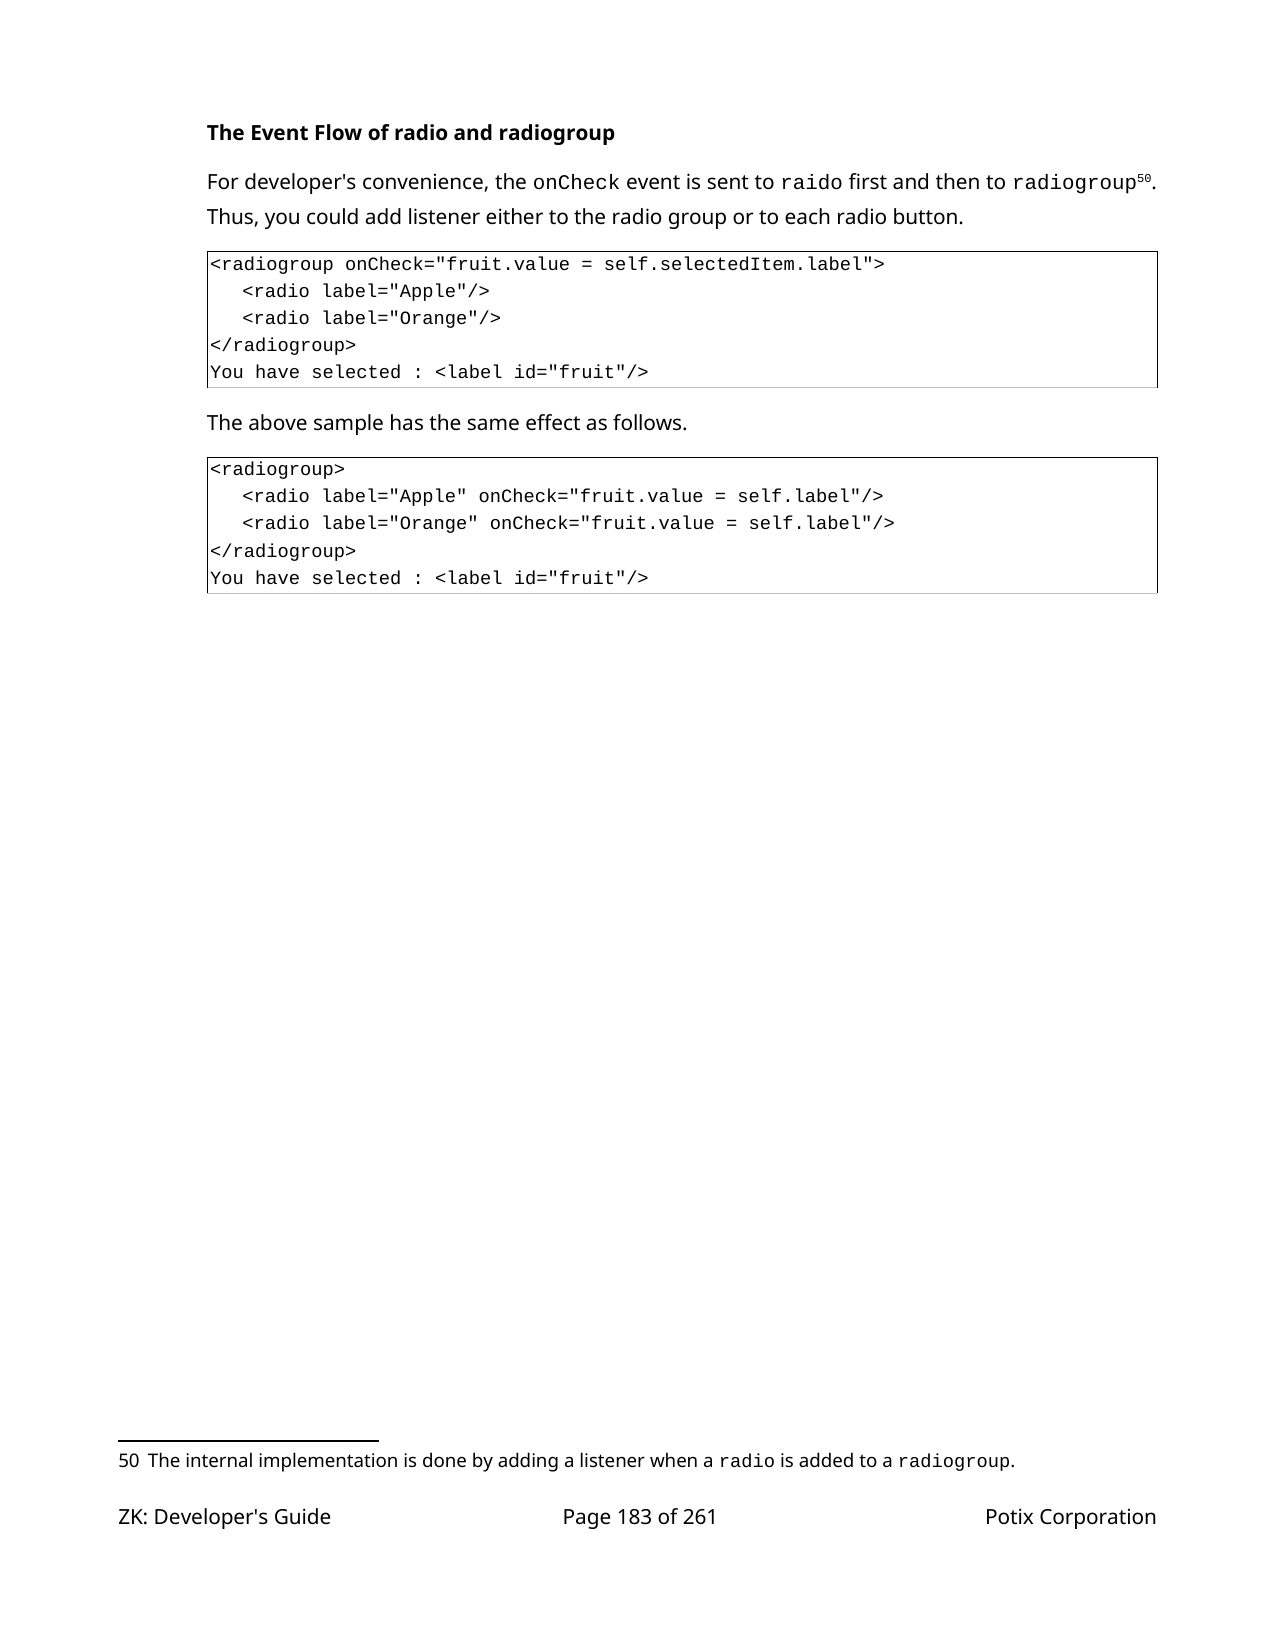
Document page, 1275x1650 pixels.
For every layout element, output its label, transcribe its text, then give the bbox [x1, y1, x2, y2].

text The internal implementation is done by adding a listener when a radio is added to a radiogroup. [118, 1447, 1157, 1473]
text The above sample has the same effect as follows. [207, 408, 1157, 436]
text You have selected : <label id="fruit"/> [208, 360, 1157, 387]
subtitle The Event Flow of radio and radiogroup [207, 118, 1157, 146]
text <radio label="Apple"/> [208, 278, 1157, 303]
text <radio label="Orange"/> [208, 306, 1157, 330]
text </radiogroup> [208, 538, 1157, 563]
text </radiogroup> [208, 333, 1157, 357]
text <radio label="Apple" onCheck="fruit.value = self.label"/> [208, 484, 1157, 508]
text <radiogroup> [208, 458, 1157, 481]
text For developer's convenience, the onCheck event is sent to raido first and then to radiogroup. Thus, you could add listener either to the radio group or to each radio button. [207, 167, 1157, 231]
text You have selected : <label id="fruit"/> [208, 566, 1157, 593]
text <radiogroup onCheck="fruit.value = self.selectedItem.label"> [208, 252, 1157, 276]
text <radio label="Orange" onCheck="fruit.value = self.label"/> [208, 511, 1157, 536]
